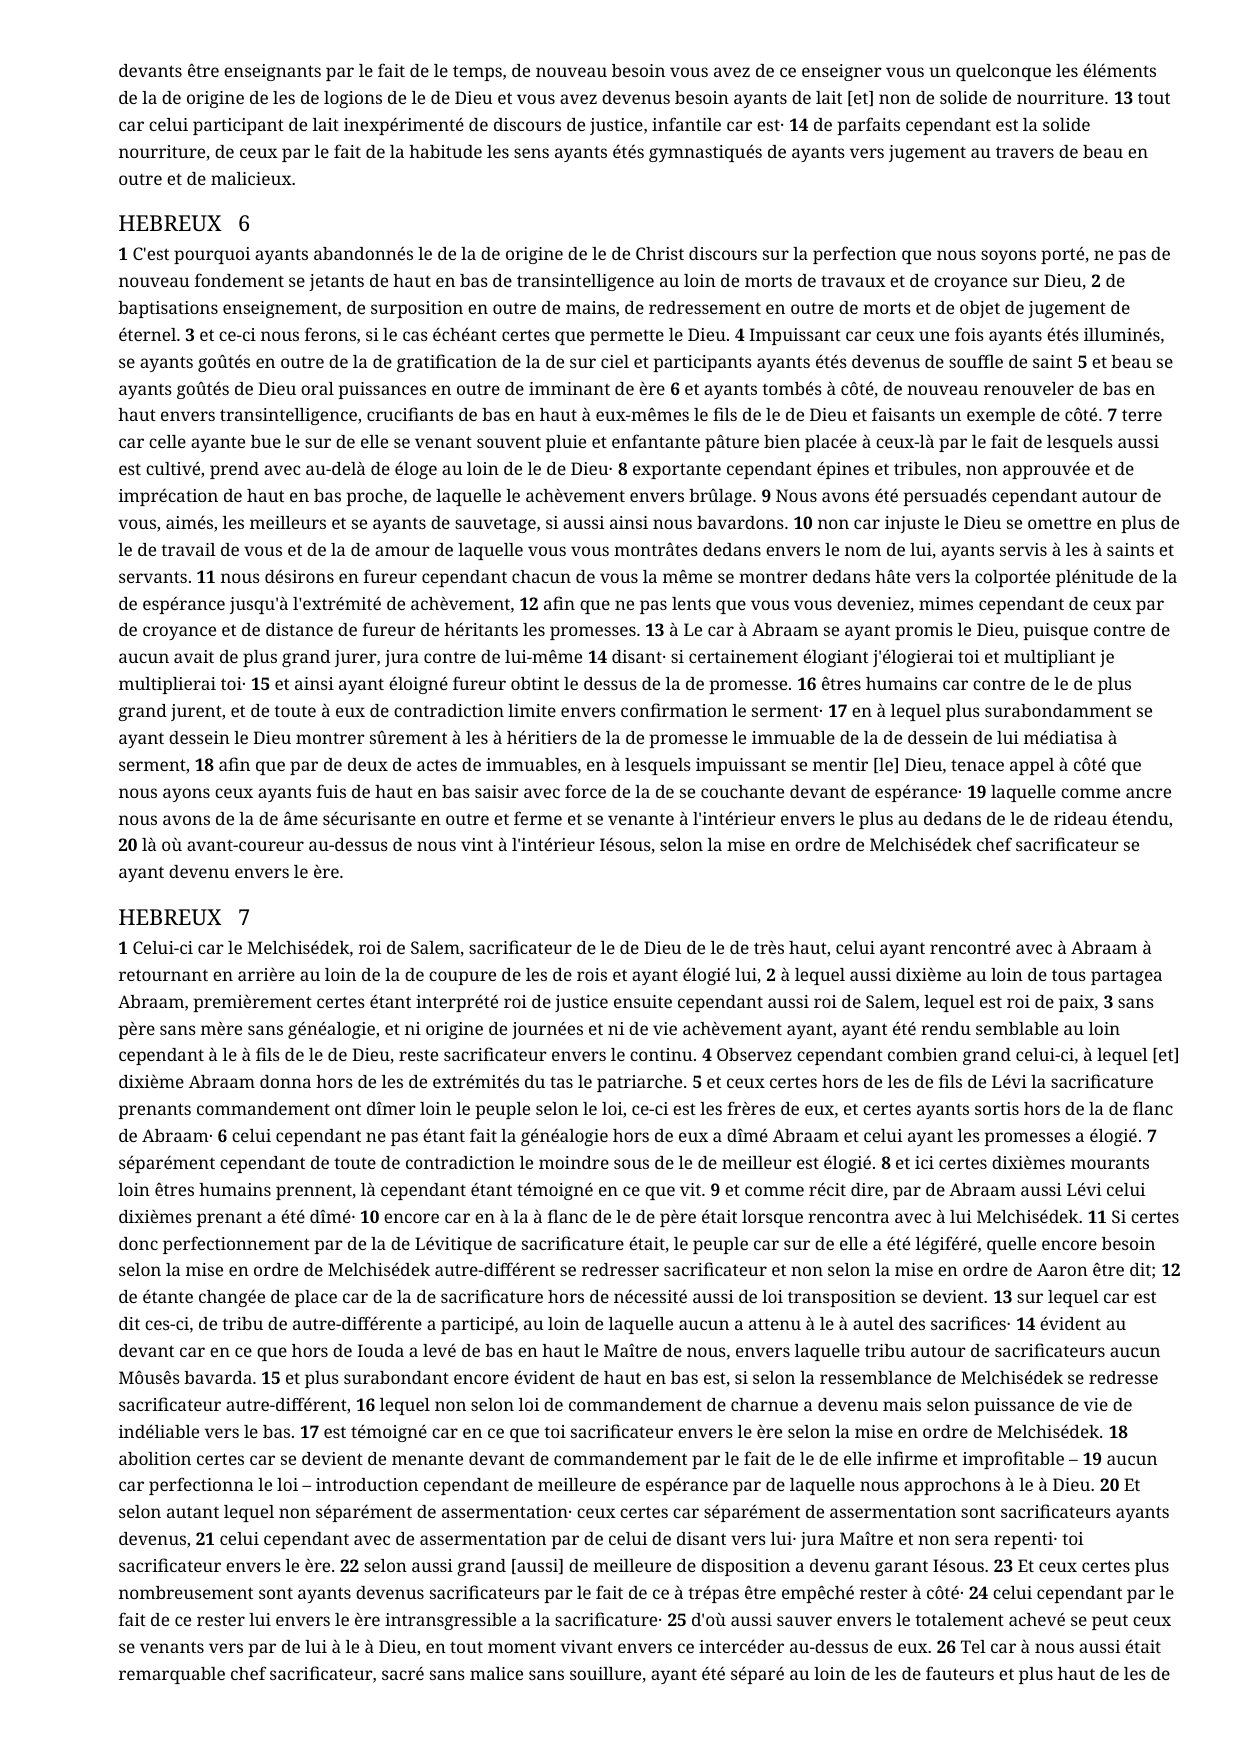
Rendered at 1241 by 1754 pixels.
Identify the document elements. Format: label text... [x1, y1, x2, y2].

text devants être enseignants par le fait de le temps, de nouveau besoin vous avez de ce enseigner vous un quelconque les éléments de la de origine de les de logions de le de Dieu et vous avez devenus besoin ayants de lait [et] non de solide de nourriture. 13 tout car celui participant de lait inexpérimenté de discours de justice, infantile car est· 14 de parfaits cependant est la solide nourriture, de ceux par le fait de la habitude les sens ayants étés gymnastiqués de ayants vers jugement au travers de beau en outre et de malicieux. [118, 59, 1181, 190]
text 1 C'est pourquoi ayants abandonnés le de la de origine de le de Christ discours sur la perfection que nous soyons porté, ne pas de nouveau fondement se jetants de haut en bas de transintelligence au loin de morts de travaux et de croyance sur Dieu, 2 de baptisations enseignement, de surposition en outre de mains, de redressement en outre de morts et de objet de jugement de éternel. 3 et ce-ci nous ferons, si le cas échéant certes que permette le Dieu. 4 Impuissant car ceux une fois ayants étés illuminés, se ayants goûtés en outre de la de gratification de la de sur ciel et participants ayants étés devenus de souffle de saint 5 et beau se ayants goûtés de Dieu oral puissances en outre de imminant de ère 6 et ayants tombés à côté, de nouveau renouveler de bas en haut envers transintelligence, crucifiants de bas en haut à eux-mêmes le fils de le de Dieu et faisants un exemple de côté. 7 terre car celle ayante bue le sur de elle se venant souvent pluie et enfantante pâture bien placée à ceux-là par le fait de lesquels aussi est cultivé, prend avec au-delà de éloge au loin de le de Dieu· 8 exportante cependant épines et tribules, non approuvée et de imprécation de haut en bas proche, de laquelle le achèvement envers brûlage. 9 Nous avons été persuadés cependant autour de vous, aimés, les meilleurs et se ayants de sauvetage, si aussi ainsi nous bavardons. 10 non car injuste le Dieu se omettre en plus de le de travail de vous et de la de amour de laquelle vous vous montrâtes dedans envers le nom de lui, ayants servis à les à saints et servants. 11 nous désirons en fureur cependant chacun de vous la même se montrer dedans hâte vers la colportée plénitude de la de espérance jusqu'à l'extrémité de achèvement, 12 afin que ne pas lents que vous vous deveniez, mimes cependant de ceux par de croyance et de distance de fureur de héritants les promesses. 13 à Le car à Abraam se ayant promis le Dieu, puisque contre de aucun avait de plus grand jurer, jura contre de lui-même 14 disant· si certainement élogiant j'élogierai toi et multipliant je multiplierai toi· 15 et ainsi ayant éloigné fureur obtint le dessus de la de promesse. 16 êtres humains car contre de le de plus grand jurent, et de toute à eux de contradiction limite envers confirmation le serment· 17 en à lequel plus surabondamment se ayant dessein le Dieu montrer sûrement à les à héritiers de la de promesse le immuable de la de dessein de lui médiatisa à serment, 18 afin que par de deux de actes de immuables, en à lesquels impuissant se mentir [le] Dieu, tenace appel à côté que nous ayons ceux ayants fuis de haut en bas saisir avec force de la de se couchante devant de espérance· 19 laquelle comme ancre nous avons de la de âme sécurisante en outre et ferme et se venante à l'intérieur envers le plus au dedans de le de rideau étendu, 20 là où avant-coureur au-dessus de nous vint à l'intérieur Iésous, selon la mise en ordre de Melchisédek chef sacrificateur se ayant devenu envers le ère. [118, 242, 1181, 884]
text 1 Celui-ci car le Melchisédek, roi de Salem, sacrificateur de le de Dieu de le de très haut, celui ayant rencontré avec à Abraam à retournant en arrière au loin de la de coupure de les de rois et ayant élogié lui, 2 à lequel aussi dixième au loin de tous partagea Abraam, premièrement certes étant interprété roi de justice ensuite cependant aussi roi de Salem, lequel est roi de paix, 3 sans père sans mère sans généalogie, et ni origine de journées et ni de vie achèvement ayant, ayant été rendu semblable au loin cependant à le à fils de le de Dieu, reste sacrificateur envers le continu. 4 Observez cependant combien grand celui-ci, à lequel [et] dixième Abraam donna hors de les de extrémités du tas le patriarche. 5 et ceux certes hors de les de fils de Lévi la sacrificature prenants commandement ont dîmer loin le peuple selon le loi, ce-ci est les frères de eux, et certes ayants sortis hors de la de flanc de Abraam· 6 celui cependant ne pas étant fait la généalogie hors de eux a dîmé Abraam et celui ayant les promesses a élogié. 7 séparément cependant de toute de contradiction le moindre sous de le de meilleur est élogié. 8 et ici certes dixièmes mourants loin êtres humains prennent, là cependant étant témoigné en ce que vit. 9 et comme récit dire, par de Abraam aussi Lévi celui dixièmes prenant a été dîmé· 10 encore car en à la à flanc de le de père était lorsque rencontra avec à lui Melchisédek. 11 Si certes donc perfectionnement par de la de Lévitique de sacrificature était, le peuple car sur de elle a été légiféré, quelle encore besoin selon la mise en ordre de Melchisédek autre-différent se redresser sacrificateur et non selon la mise en ordre de Aaron être dit; 12 de étante changée de place car de la de sacrificature hors de nécessité aussi de loi transposition se devient. 13 sur lequel car est dit ces-ci, de tribu de autre-différente a participé, au loin de laquelle aucun a attenu à le à autel des sacrifices· 14 évident au devant car en ce que hors de Iouda a levé de bas en haut le Maître de nous, envers laquelle tribu autour de sacrificateurs aucun Môusês bavarda. 15 et plus surabondant encore évident de haut en bas est, si selon la ressemblance de Melchisédek se redresse sacrificateur autre-différent, 16 lequel non selon loi de commandement de charnue a devenu mais selon puissance de vie de indéliable vers le bas. 17 est témoigné car en ce que toi sacrificateur envers le ère selon la mise en ordre de Melchisédek. 18 abolition certes car se devient de menante devant de commandement par le fait de le de elle infirme et improfitable – 19 aucun car perfectionna le loi – introduction cependant de meilleure de espérance par de laquelle nous approchons à le à Dieu. 20 Et selon autant lequel non séparément de assermentation· ceux certes car séparément de assermentation sont sacrificateurs ayants devenus, 21 celui cependant avec de assermentation par de celui de disant vers lui· jura Maître et non sera repenti· toi sacrificateur envers le ère. 22 selon aussi grand [aussi] de meilleure de disposition a devenu garant Iésous. 23 Et ceux certes plus nombreusement sont ayants devenus sacrificateurs par le fait de ce à trépas être empêché rester à côté· 24 celui cependant par le fait de ce rester lui envers le ère intransgressible a la sacrificature· 25 d'où aussi sauver envers le totalement achevé se peut ceux se venants vers par de lui à le à Dieu, en tout moment vivant envers ce intercéder au-dessus de eux. 26 Tel car à nous aussi était remarquable chef sacrificateur, sacré sans malice sans souillure, ayant été séparé au loin de les de fauteurs et plus haut de les de [118, 936, 1181, 1685]
text HEBREUX 7 [118, 902, 1181, 932]
text HEBREUX 6 [118, 208, 1181, 238]
